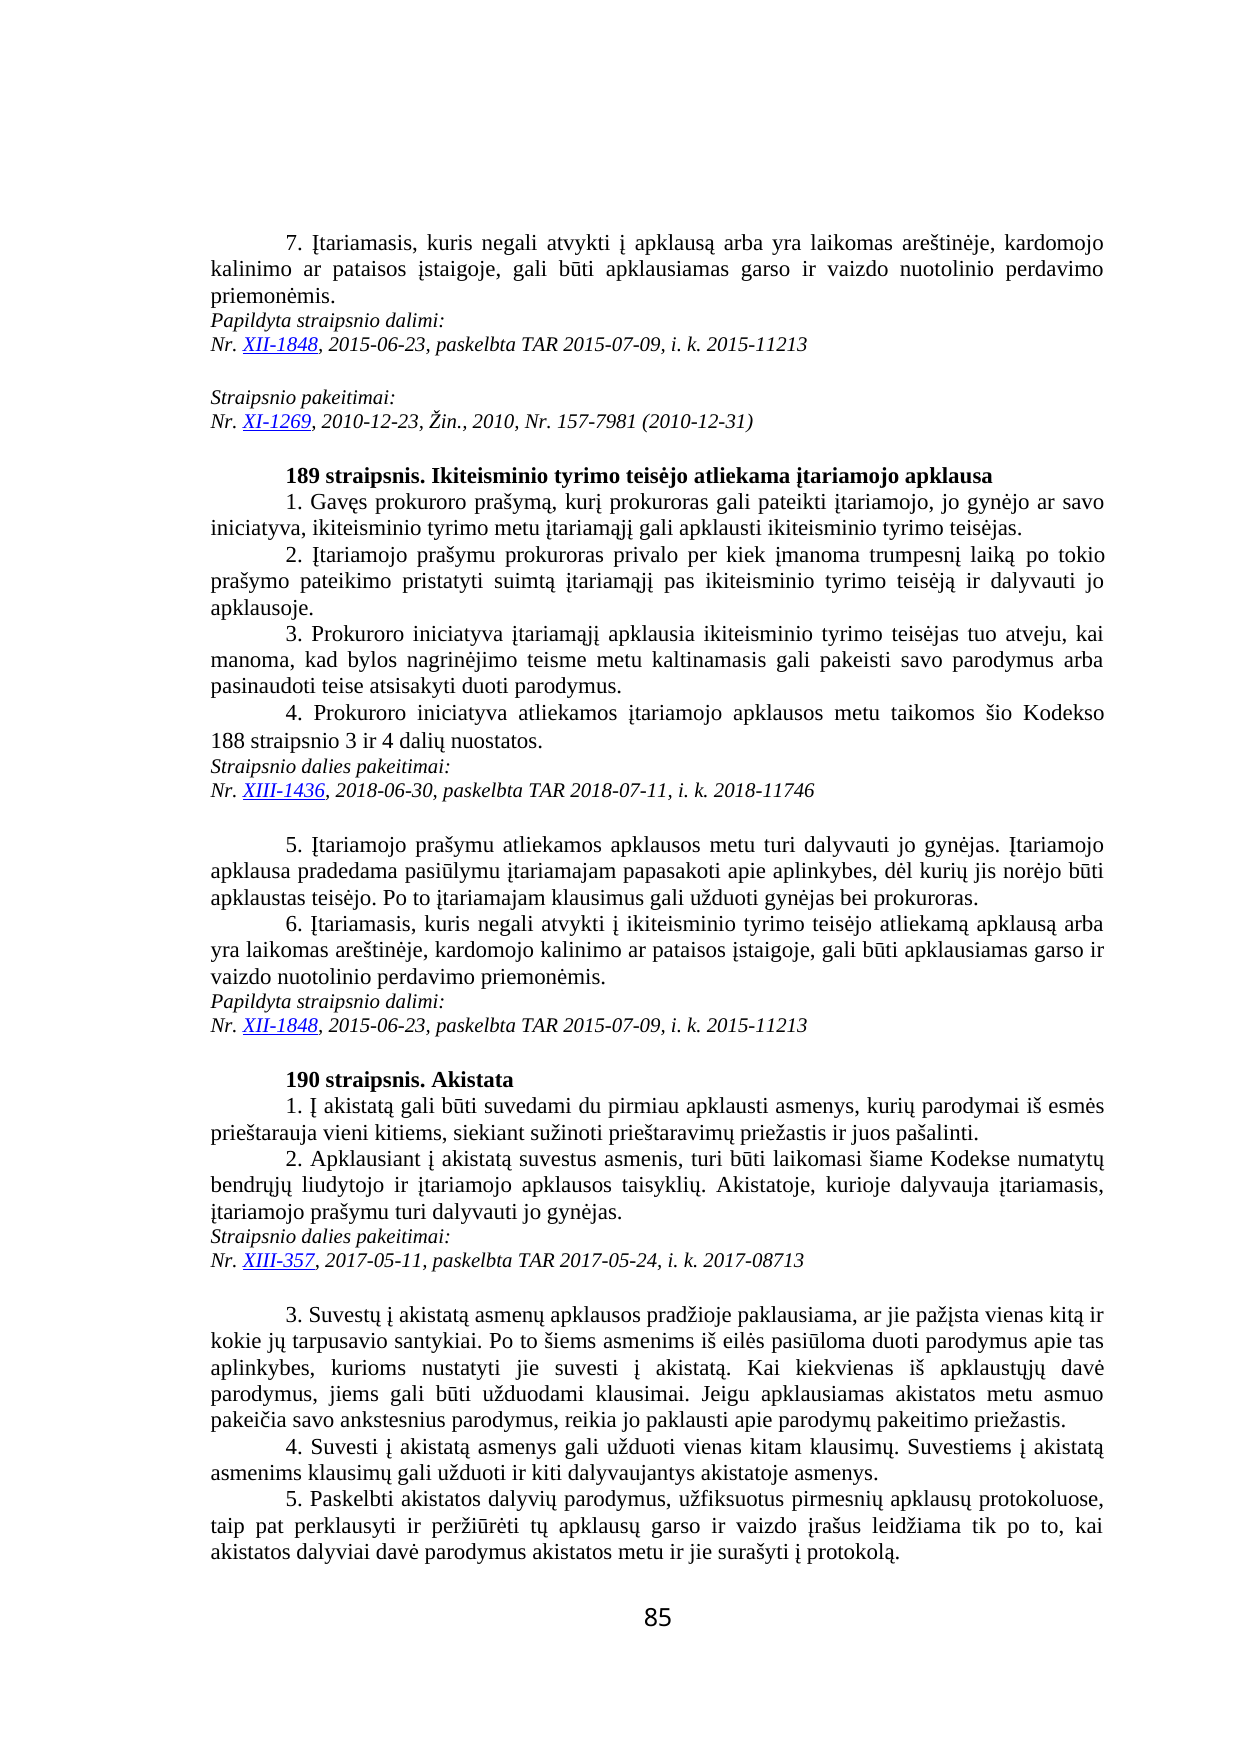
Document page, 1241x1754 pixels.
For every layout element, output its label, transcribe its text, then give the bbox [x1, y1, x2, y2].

text Nr. XII-1848, 2015-06-23, paskelbta TAR 2015-07-09, i. k. 2015-11213 [210, 1013, 1105, 1037]
text 1. Gavęs prokuroro prašymą, kurį prokuroras gali pateikti įtariamojo, jo gynėjo ar savo iniciatyva, ikiteisminio tyrimo metu įtariamąjį gali apklausti ikiteisminio tyrimo teisėjas. [210, 488, 1105, 541]
text Papildyta straipsnio dalimi: [210, 308, 1105, 332]
text Nr. XIII-1436, 2018-06-30, paskelbta TAR 2018-07-11, i. k. 2018-11746 [210, 778, 1105, 802]
text 4. Prokuroro iniciatyva atliekamos įtariamojo apklausos metu taikomos šio Kodekso 188 straipsnio 3 ir 4 dalių nuostatos. [210, 699, 1105, 754]
text 190 straipsnis. Akistata [210, 1066, 1105, 1092]
text Straipsnio pakeitimai: [210, 385, 1105, 409]
text 189 straipsnis. Ikiteisminio tyrimo teisėjo atliekama įtariamojo apklausa [210, 462, 1105, 488]
text 3. Suvestų į akistatą asmenų apklausos pradžioje paklausiama, ar jie pažįsta vienas kitą ir kokie jų tarpusavio santykiai. Po to šiems asmenims iš eilės pasiūloma duoti parodymus apie tas aplinkybes, kurioms nustatyti jie suvesti į akistatą. Kai kiekvienas iš apklaustųjų davė parodymus, jiems gali būti užduodami klausimai. Jeigu apklausiamas akistatos metu asmuo pakeičia savo ankstesnius parodymus, reikia jo paklausti apie parodymų pakeitimo priežastis. [210, 1301, 1105, 1433]
text Straipsnio dalies pakeitimai: [210, 1224, 1105, 1248]
text 4. Suvesti į akistatą asmenys gali užduoti vienas kitam klausimų. Suvestiems į akistatą asmenims klausimų gali užduoti ir kiti dalyvaujantys akistatoje asmenys. [210, 1433, 1105, 1485]
text 5. Įtariamojo prašymu atliekamos apklausos metu turi dalyvauti jo gynėjas. Įtariamojo apklausa pradedama pasiūlymu įtariamajam papasakoti apie aplinkybes, dėl kurių jis norėjo būti apklaustas teisėjo. Po to įtariamajam klausimus gali užduoti gynėjas bei prokuroras. [210, 831, 1105, 910]
text 3. Prokuroro iniciatyva įtariamąjį apklausia ikiteisminio tyrimo teisėjas tuo atveju, kai manoma, kad bylos nagrinėjimo teisme metu kaltinamasis gali pakeisti savo parodymus arba pasinaudoti teise atsisakyti duoti parodymus. [210, 620, 1105, 699]
text 2. Apklausiant į akistatą suvestus asmenis, turi būti laikomasi šiame Kodekse numatytų bendrųjų liudytojo ir įtariamojo apklausos taisyklių. Akistatoje, kurioje dalyvauja įtariamasis, įtariamojo prašymu turi dalyvauti jo gynėjas. [210, 1145, 1105, 1224]
text Nr. XI-1269, 2010-12-23, Žin., 2010, Nr. 157-7981 (2010-12-31) [210, 409, 1105, 433]
text Nr. XII-1848, 2015-06-23, paskelbta TAR 2015-07-09, i. k. 2015-11213 [210, 332, 1105, 356]
text Straipsnio dalies pakeitimai: [210, 754, 1105, 778]
text Nr. XIII-357, 2017-05-11, paskelbta TAR 2017-05-24, i. k. 2017-08713 [210, 1248, 1105, 1272]
text 7. Įtariamasis, kuris negali atvykti į apklausą arba yra laikomas areštinėje, kardomojo kalinimo ar pataisos įstaigoje, gali būti apklausiamas garso ir vaizdo nuotolinio perdavimo priemonėmis. [210, 229, 1105, 308]
text 1. Į akistatą gali būti suvedami du pirmiau apklausti asmenys, kurių parodymai iš esmės prieštarauja vieni kitiems, siekiant sužinoti prieštaravimų priežastis ir juos pašalinti. [210, 1092, 1105, 1145]
text 6. Įtariamasis, kuris negali atvykti į ikiteisminio tyrimo teisėjo atliekamą apklausą arba yra laikomas areštinėje, kardomojo kalinimo ar pataisos įstaigoje, gali būti apklausiamas garso ir vaizdo nuotolinio perdavimo priemonėmis. [210, 910, 1105, 989]
text Papildyta straipsnio dalimi: [210, 989, 1105, 1013]
text 2. Įtariamojo prašymu prokuroras privalo per kiek įmanoma trumpesnį laiką po tokio prašymo pateikimo pristatyti suimtą įtariamąjį pas ikiteisminio tyrimo teisėją ir dalyvauti jo apklausoje. [210, 541, 1105, 620]
text 5. Paskelbti akistatos dalyvių parodymus, užfiksuotus pirmesnių apklausų protokoluose, taip pat perklausyti ir peržiūrėti tų apklausų garso ir vaizdo įrašus leidžiama tik po to, kai akistatos dalyviai davė parodymus akistatos metu ir jie surašyti į protokolą. [210, 1485, 1105, 1564]
